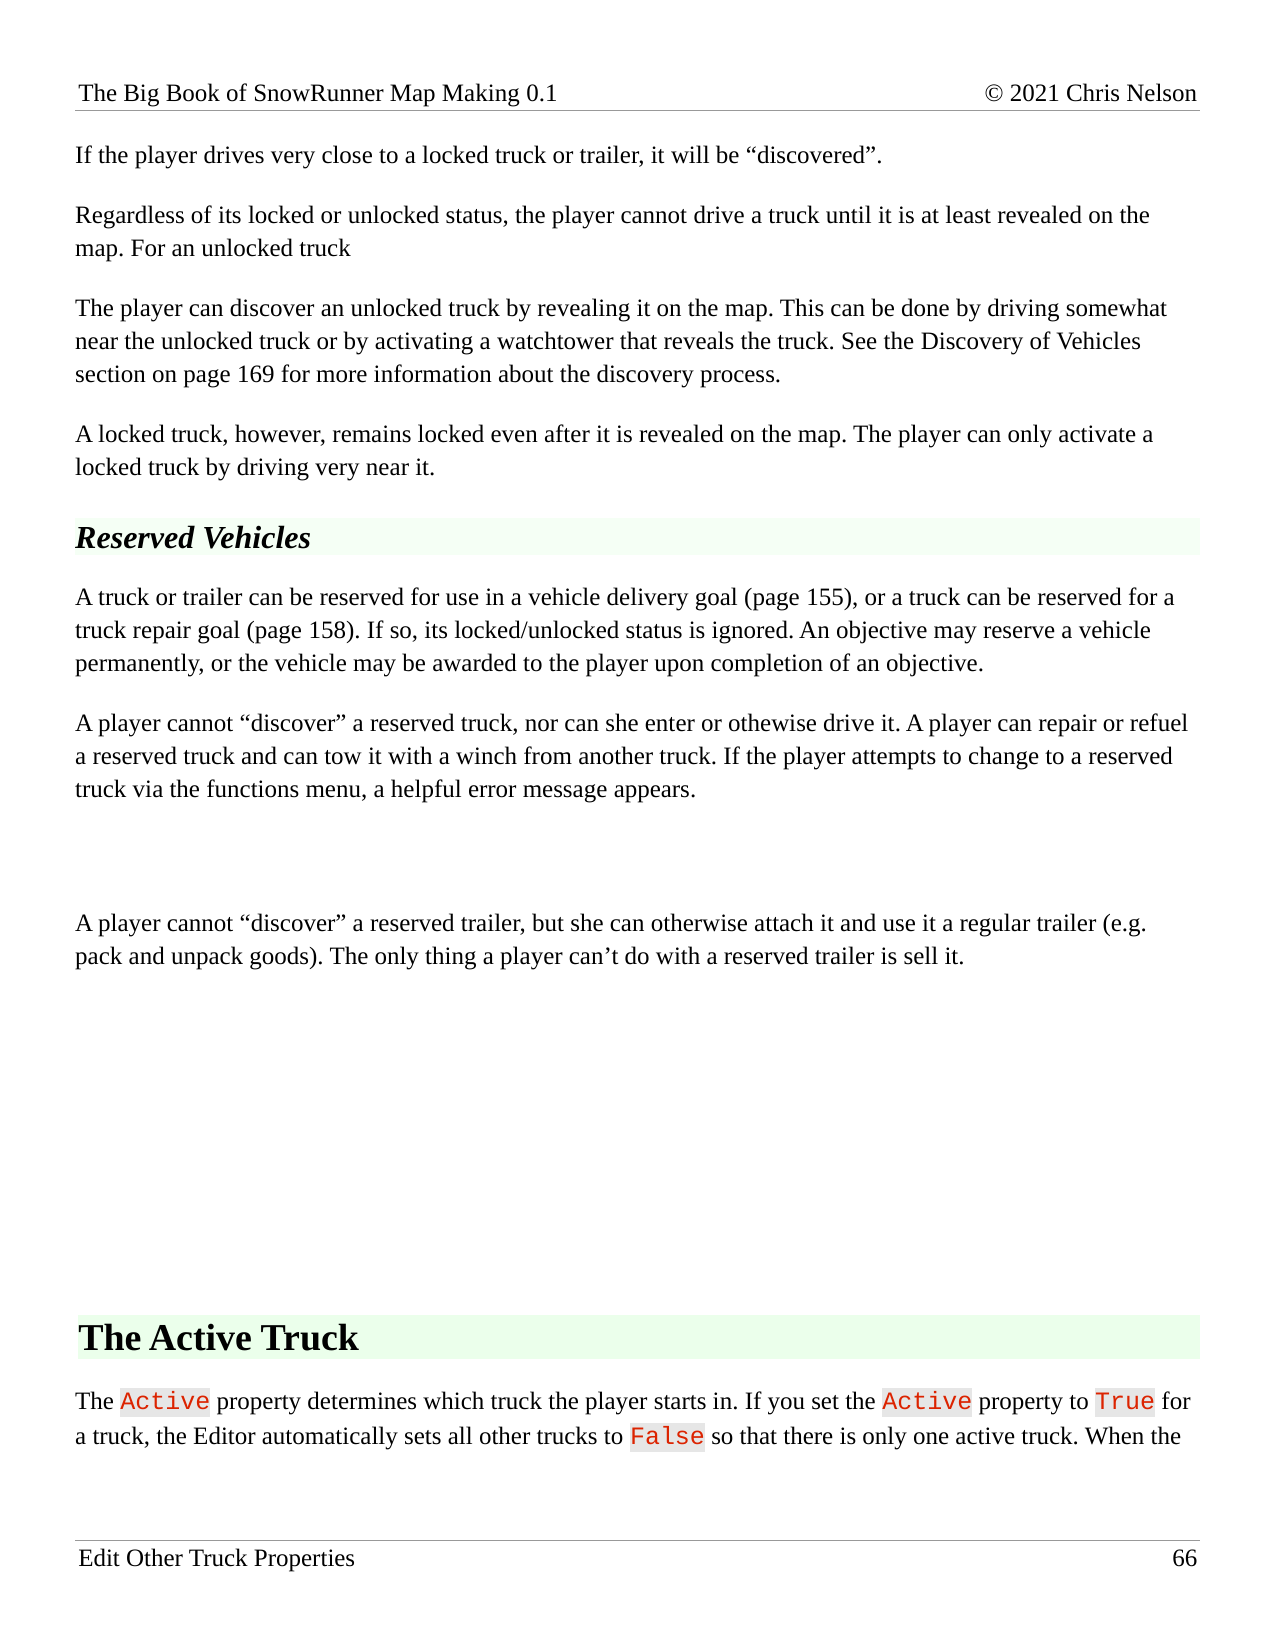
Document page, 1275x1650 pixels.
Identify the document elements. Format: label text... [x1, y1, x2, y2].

text The Active property determines which truck the player starts in. If you set the Active property to True for a truck, the Editor automatically sets all other trucks to False so that there is only one active truck. When the [75, 1386, 1200, 1452]
text A player cannot “discover” a reserved truck, nor can she enter or othewise drive it. A player can repair or refuel a reserved truck and can tow it with a winch from another truck. If the player attempts to change to a reserved truck via the functions menu, a helpful error message appears. [75, 708, 1200, 803]
subtitle Reserved Vehicles [75, 518, 1200, 555]
text If the player drives very close to a locked truck or trailer, it will be “discovered”. [75, 140, 1200, 169]
text A locked truck, however, remains locked even after it is revealed on the map. The player can only activate a locked truck by driving very near it. [75, 419, 1200, 481]
subtitle The Active Truck [78, 1315, 1200, 1359]
text A player cannot “discover” a reserved trailer, but she can otherwise attach it and use it a regular trailer (e.g. pack and unpack goods). The only thing a player can’t do with a reserved trailer is sell it. [75, 908, 1200, 969]
text The player can discover an unlocked truck by revealing it on the map. This can be done by driving somewhat near the unlocked truck or by activating a watchtower that reveals the truck. See the Discovery of Vehicles section on page 169 for more information about the discovery process. [75, 293, 1200, 388]
text A truck or trailer can be reserved for use in a vehicle delivery goal (page 155), or a truck can be reserved for a truck repair goal (page 158). If so, its locked/unlocked status is ignored. An objective may reserve a vehicle permanently, or the vehicle may be awarded to the player upon completion of an objective. [75, 582, 1200, 677]
text Regardless of its locked or unlocked status, the player cannot drive a truck until it is at least revealed on the map. For an unlocked truck [75, 200, 1200, 262]
